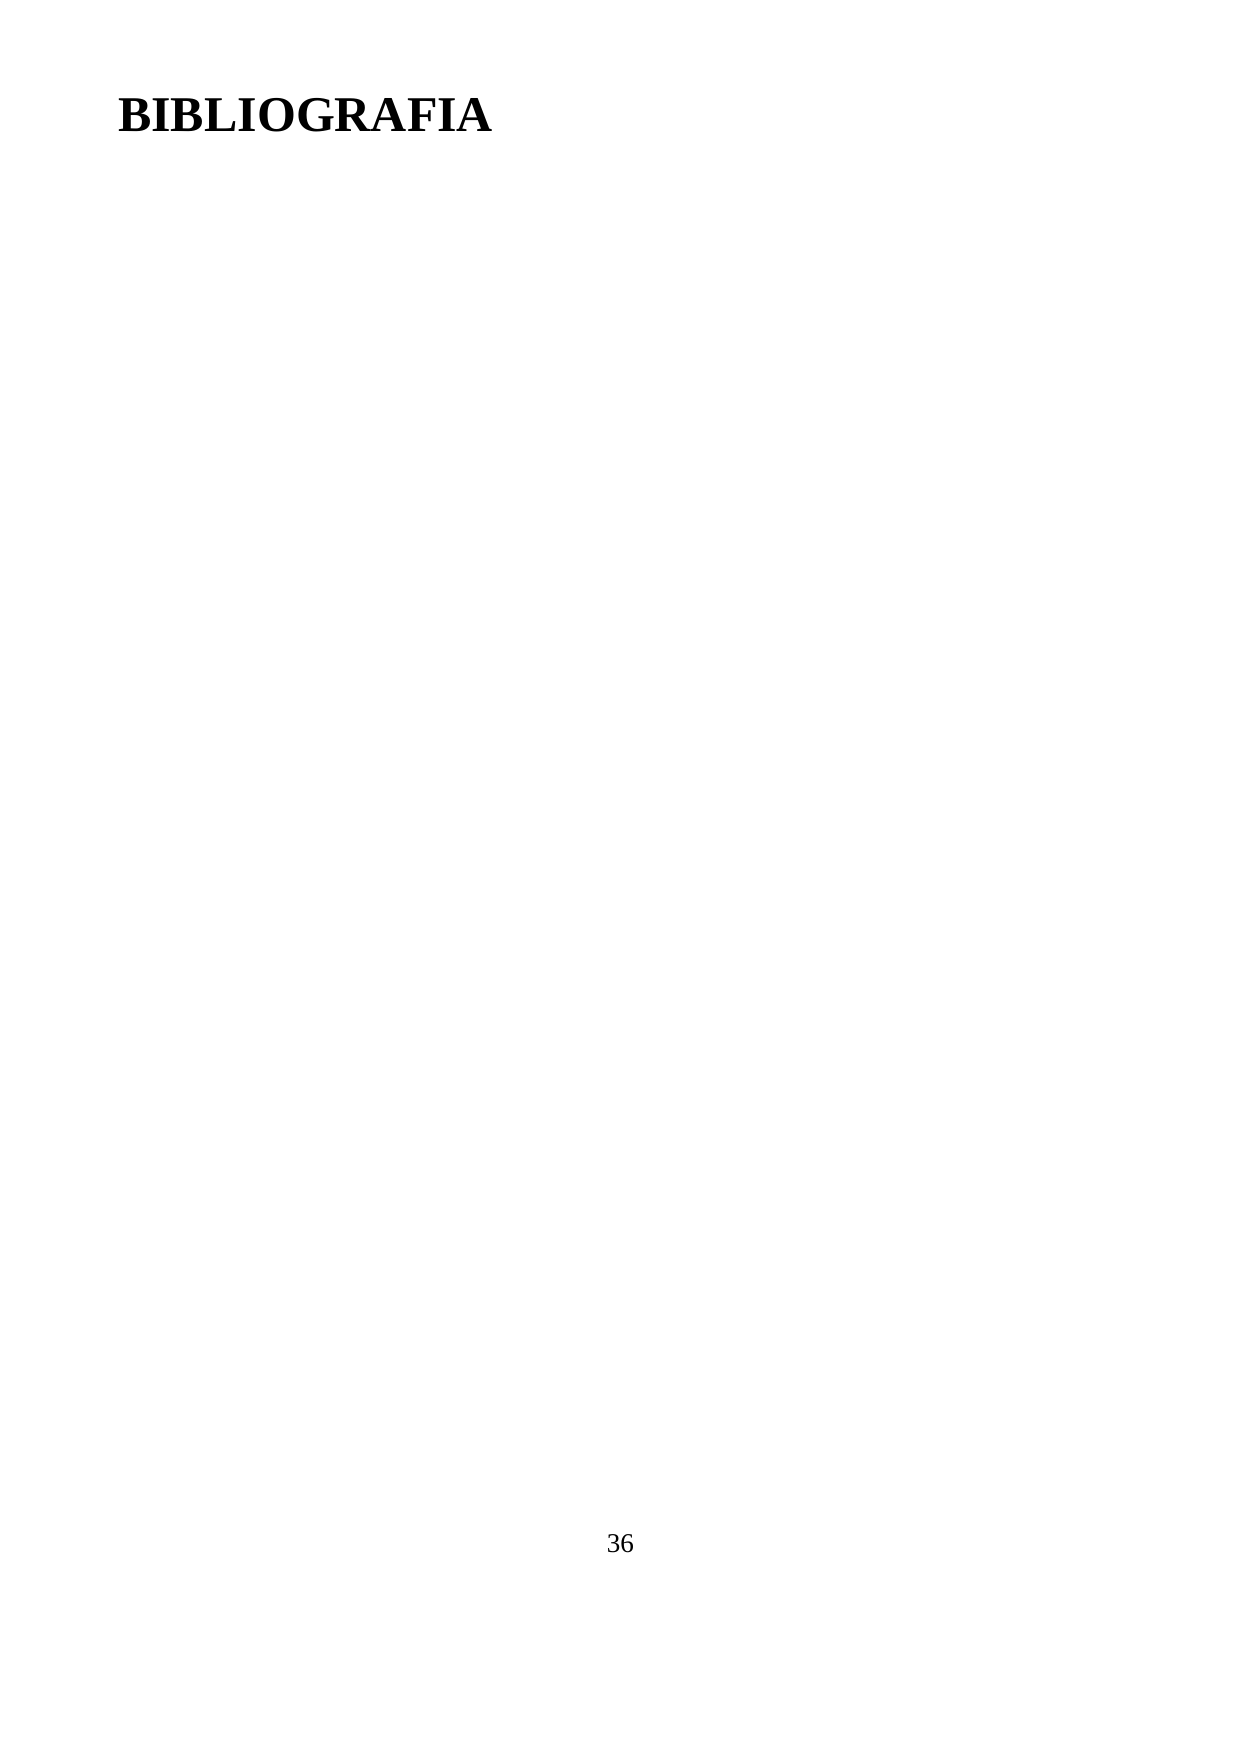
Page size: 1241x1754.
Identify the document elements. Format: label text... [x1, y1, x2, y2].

subtitle BIBLIOGRAFIA [118, 84, 1122, 142]
